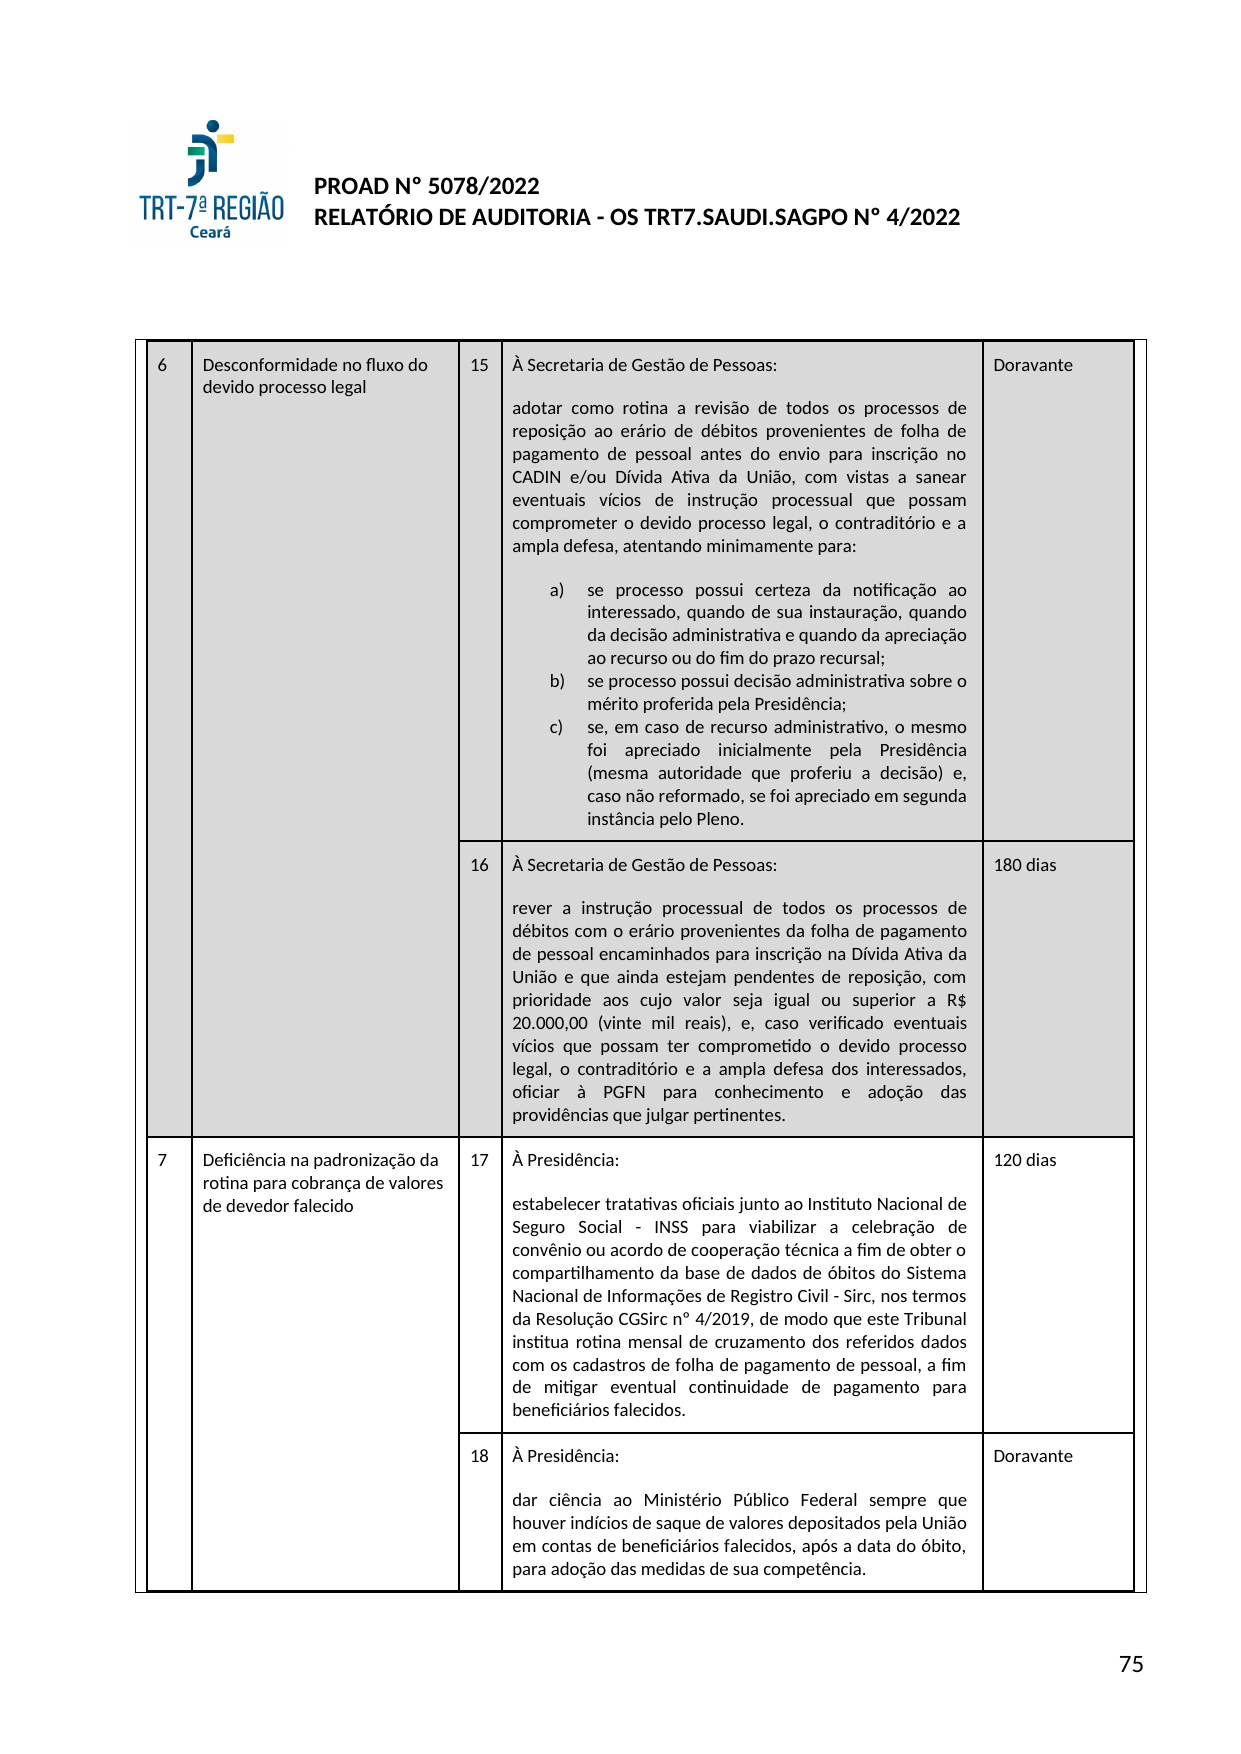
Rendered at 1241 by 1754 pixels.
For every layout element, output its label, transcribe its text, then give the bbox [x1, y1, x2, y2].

table_cell Desconformidade no fluxo do devido processo legal [193, 342, 458, 1136]
table_cell Doravante [984, 1434, 1133, 1590]
table_cell 7 [148, 1138, 191, 1590]
table_cell 16 [460, 842, 501, 1136]
table_cell Doravante [984, 342, 1133, 840]
table_cell Deficiência na padronização da rotina para cobrança de valores de devedor falecido [193, 1138, 458, 1590]
table_cell 180 dias [984, 842, 1133, 1136]
table_cell À Presidência: estabelecer tratativas oficiais junto ao Instituto Nacional de Seguro Social - INSS para viabilizar a celebração de convênio ou acordo de cooperação técnica a fim de obter o compartilhamento da base de dados de óbitos do Sistema Nacional de Informações de Registro Civil - Sirc, nos termos da Resolução CGSirc nº 4/2019, de modo que este Tribunal institua rotina mensal de cruzamento dos referidos dados com os cadastros de folha de pagamento de pessoal, a fim de mitigar eventual continuidade de pagamento para beneficiários falecidos. [503, 1138, 982, 1432]
table_cell À Secretaria de Gestão de Pessoas: rever a instrução processual de todos os processos de débitos com o erário provenientes da folha de pagamento de pessoal encaminhados para inscrição na Dívida Ativa da União e que ainda estejam pendentes de reposição, com prioridade aos cujo valor seja igual ou superior a R$ 20.000,00 (vinte mil reais), e, caso verificado eventuais vícios que possam ter comprometido o devido processo legal, o contraditório e a ampla defesa dos interessados, oficiar à PGFN para conhecimento e adoção das providências que julgar pertinentes. [503, 842, 982, 1136]
table_cell À Presidência: dar ciência ao Ministério Público Federal sempre que houver indícios de saque de valores depositados pela União em contas de beneficiários falecidos, após a data do óbito, para adoção das medidas de sua competência. [503, 1434, 982, 1590]
table_cell 6 [148, 342, 191, 1136]
table_cell À Secretaria de Gestão de Pessoas: adotar como rotina a revisão de todos os processos de reposição ao erário de débitos provenientes de folha de pagamento de pessoal antes do envio para inscrição no CADIN e/ou Dívida Ativa da União, com vistas a sanear eventuais vícios de instrução processual que possam comprometer o devido processo legal, o contraditório e a ampla defesa, atentando minimamente para: se processo possui certeza da notificação ao interessado, quando de sua instauração, quando da decisão administrativa e quando da apreciação ao recurso ou do fim do prazo recursal; se processo possui decisão administrativa sobre o mérito proferida pela Presidência; se, em caso de recurso administrativo, o mesmo foi apreciado inicialmente pela Presidência (mesma autoridade que proferiu a decisão) e, caso não reformado, se foi apreciado em segunda instância pelo Pleno. [503, 342, 982, 840]
table_cell 120 dias [984, 1138, 1133, 1432]
picture [125, 117, 293, 245]
table_cell 17 [460, 1138, 501, 1432]
table_cell 15 [460, 342, 501, 840]
table_cell 18 [460, 1434, 501, 1590]
